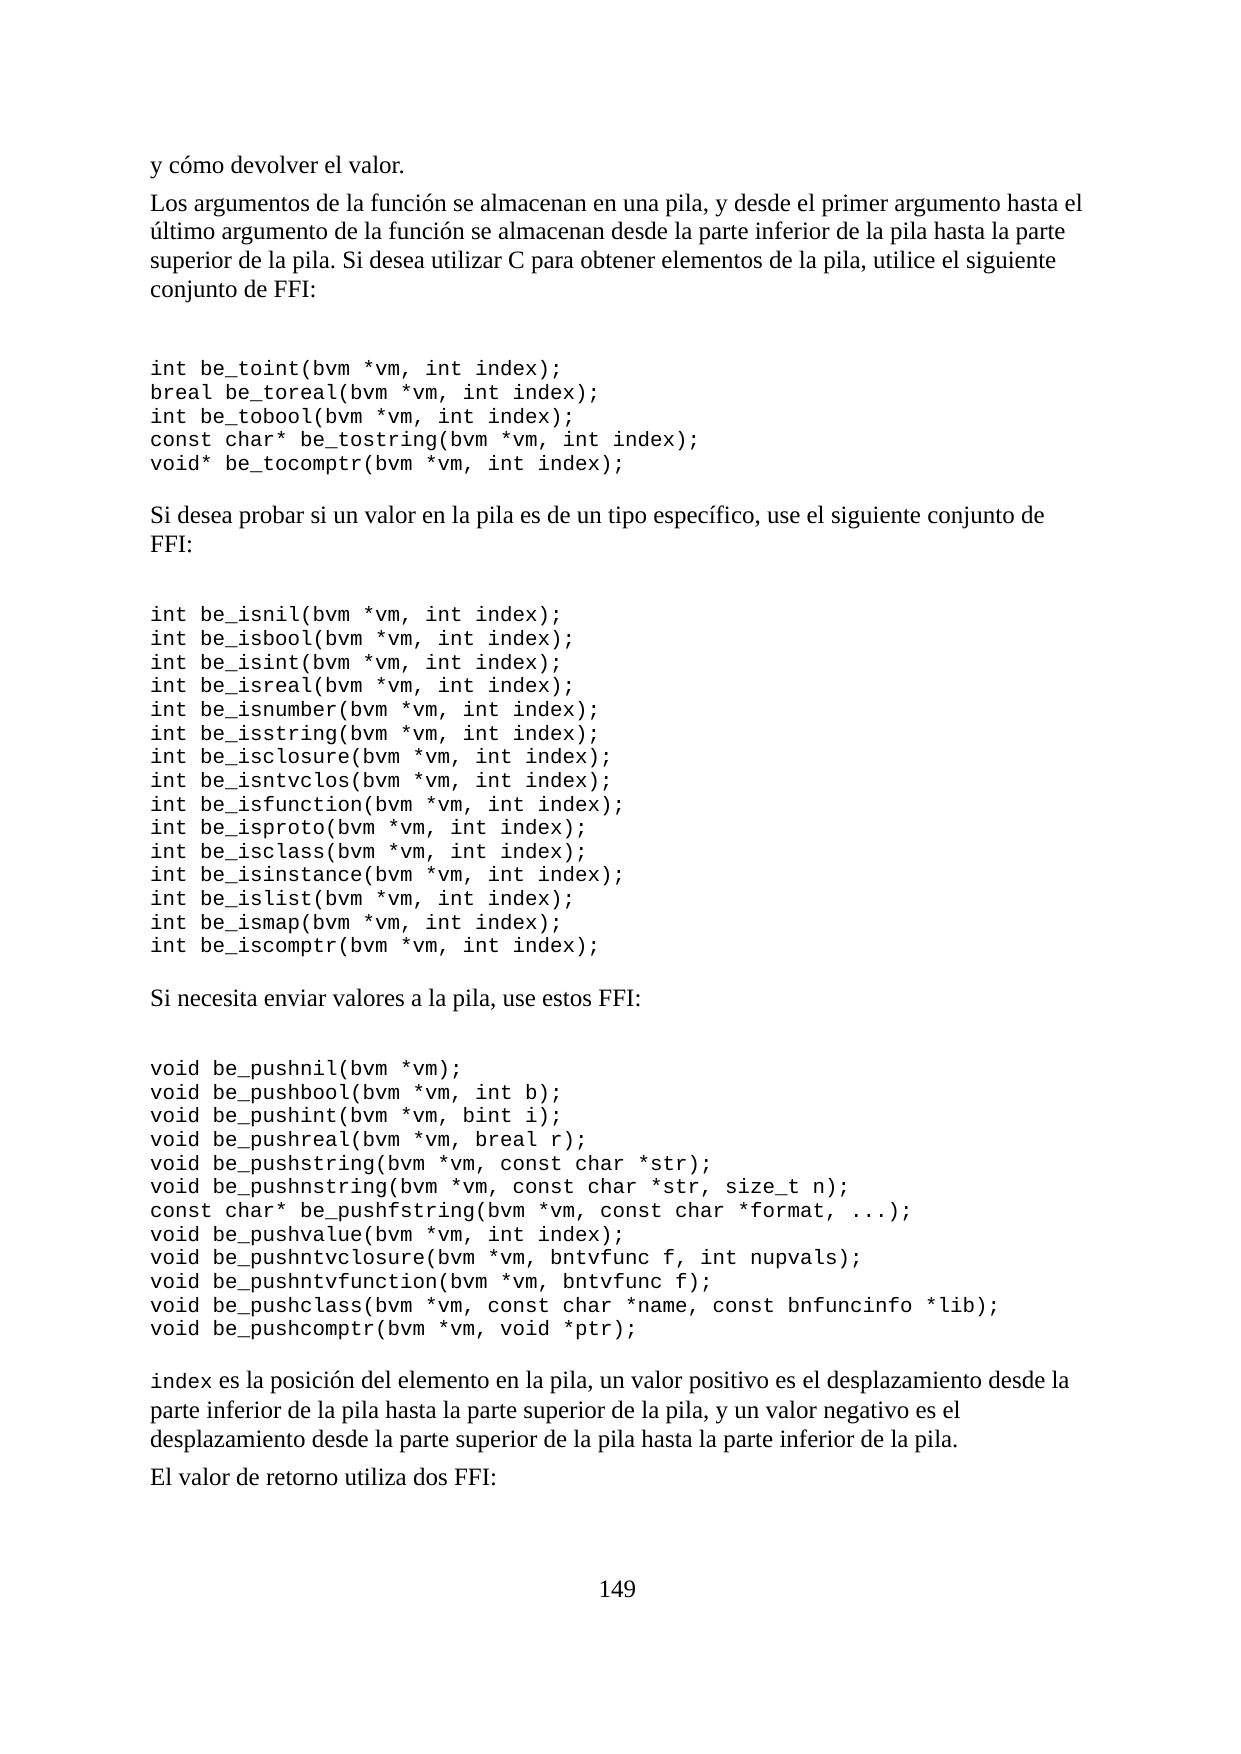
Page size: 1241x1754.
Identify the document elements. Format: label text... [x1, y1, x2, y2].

text El valor de retorno utiliza dos FFI: [150, 1462, 1090, 1490]
text int be_isbool(bvm *vm, int index); [150, 628, 1090, 652]
text void* be_tocomptr(bvm *vm, int index); [150, 453, 1090, 477]
text int be_isclass(bvm *vm, int index); [150, 841, 1090, 864]
text const char* be_pushfstring(bvm *vm, const char *format, ...); [150, 1200, 1090, 1224]
text void be_pushint(bvm *vm, bint i); [150, 1105, 1090, 1129]
text int be_isclosure(bvm *vm, int index); [150, 746, 1090, 770]
text int be_isfunction(bvm *vm, int index); [150, 793, 1090, 817]
text int be_isreal(bvm *vm, int index); [150, 675, 1090, 699]
text void be_pushntvclosure(bvm *vm, bntvfunc f, int nupvals); [150, 1247, 1090, 1271]
text int be_isinstance(bvm *vm, int index); [150, 864, 1090, 888]
text int be_isproto(bvm *vm, int index); [150, 817, 1090, 841]
text int be_toint(bvm *vm, int index); [150, 358, 1090, 382]
text int be_ismap(bvm *vm, int index); [150, 912, 1090, 935]
text int be_islist(bvm *vm, int index); [150, 888, 1090, 912]
text Los argumentos de la función se almacenan en una pila, y desde el primer argumento hasta el último argumento de la función se almacenan desde la parte inferior de la pila hasta la parte superior de la pila. Si desea utilizar C para obtener elementos de la pila, utilice el siguiente conjunto de FFI: [150, 188, 1090, 303]
text int be_isnil(bvm *vm, int index); [150, 604, 1090, 628]
text Si desea probar si un valor en la pila es de un tipo específico, use el siguiente conjunto de FFI: [150, 500, 1090, 558]
text index es la posición del elemento en la pila, un valor positivo es el desplazamiento desde la parte inferior de la pila hasta la parte superior de la pila, y un valor negativo es el desplazamiento desde la parte superior de la pila hasta la parte inferior de la pila. [150, 1366, 1090, 1453]
text y cómo devolver el valor. [150, 150, 1090, 179]
text int be_isint(bvm *vm, int index); [150, 652, 1090, 675]
text void be_pushntvfunction(bvm *vm, bntvfunc f); [150, 1271, 1090, 1294]
text void be_pushcomptr(bvm *vm, void *ptr); [150, 1318, 1090, 1342]
text int be_isntvclos(bvm *vm, int index); [150, 770, 1090, 793]
text const char* be_tostring(bvm *vm, int index); [150, 429, 1090, 453]
text int be_isnumber(bvm *vm, int index); [150, 699, 1090, 723]
text void be_pushstring(bvm *vm, const char *str); [150, 1153, 1090, 1176]
text Si necesita enviar valores a la pila, use estos FFI: [150, 983, 1090, 1011]
text void be_pushreal(bvm *vm, breal r); [150, 1129, 1090, 1153]
text int be_isstring(bvm *vm, int index); [150, 723, 1090, 746]
text breal be_toreal(bvm *vm, int index); [150, 382, 1090, 406]
text void be_pushclass(bvm *vm, const char *name, const bnfuncinfo *lib); [150, 1294, 1090, 1318]
text void be_pushvalue(bvm *vm, int index); [150, 1224, 1090, 1247]
text int be_iscomptr(bvm *vm, int index); [150, 935, 1090, 959]
text void be_pushnstring(bvm *vm, const char *str, size_t n); [150, 1176, 1090, 1200]
text void be_pushbool(bvm *vm, int b); [150, 1082, 1090, 1105]
text void be_pushnil(bvm *vm); [150, 1058, 1090, 1082]
text int be_tobool(bvm *vm, int index); [150, 406, 1090, 429]
